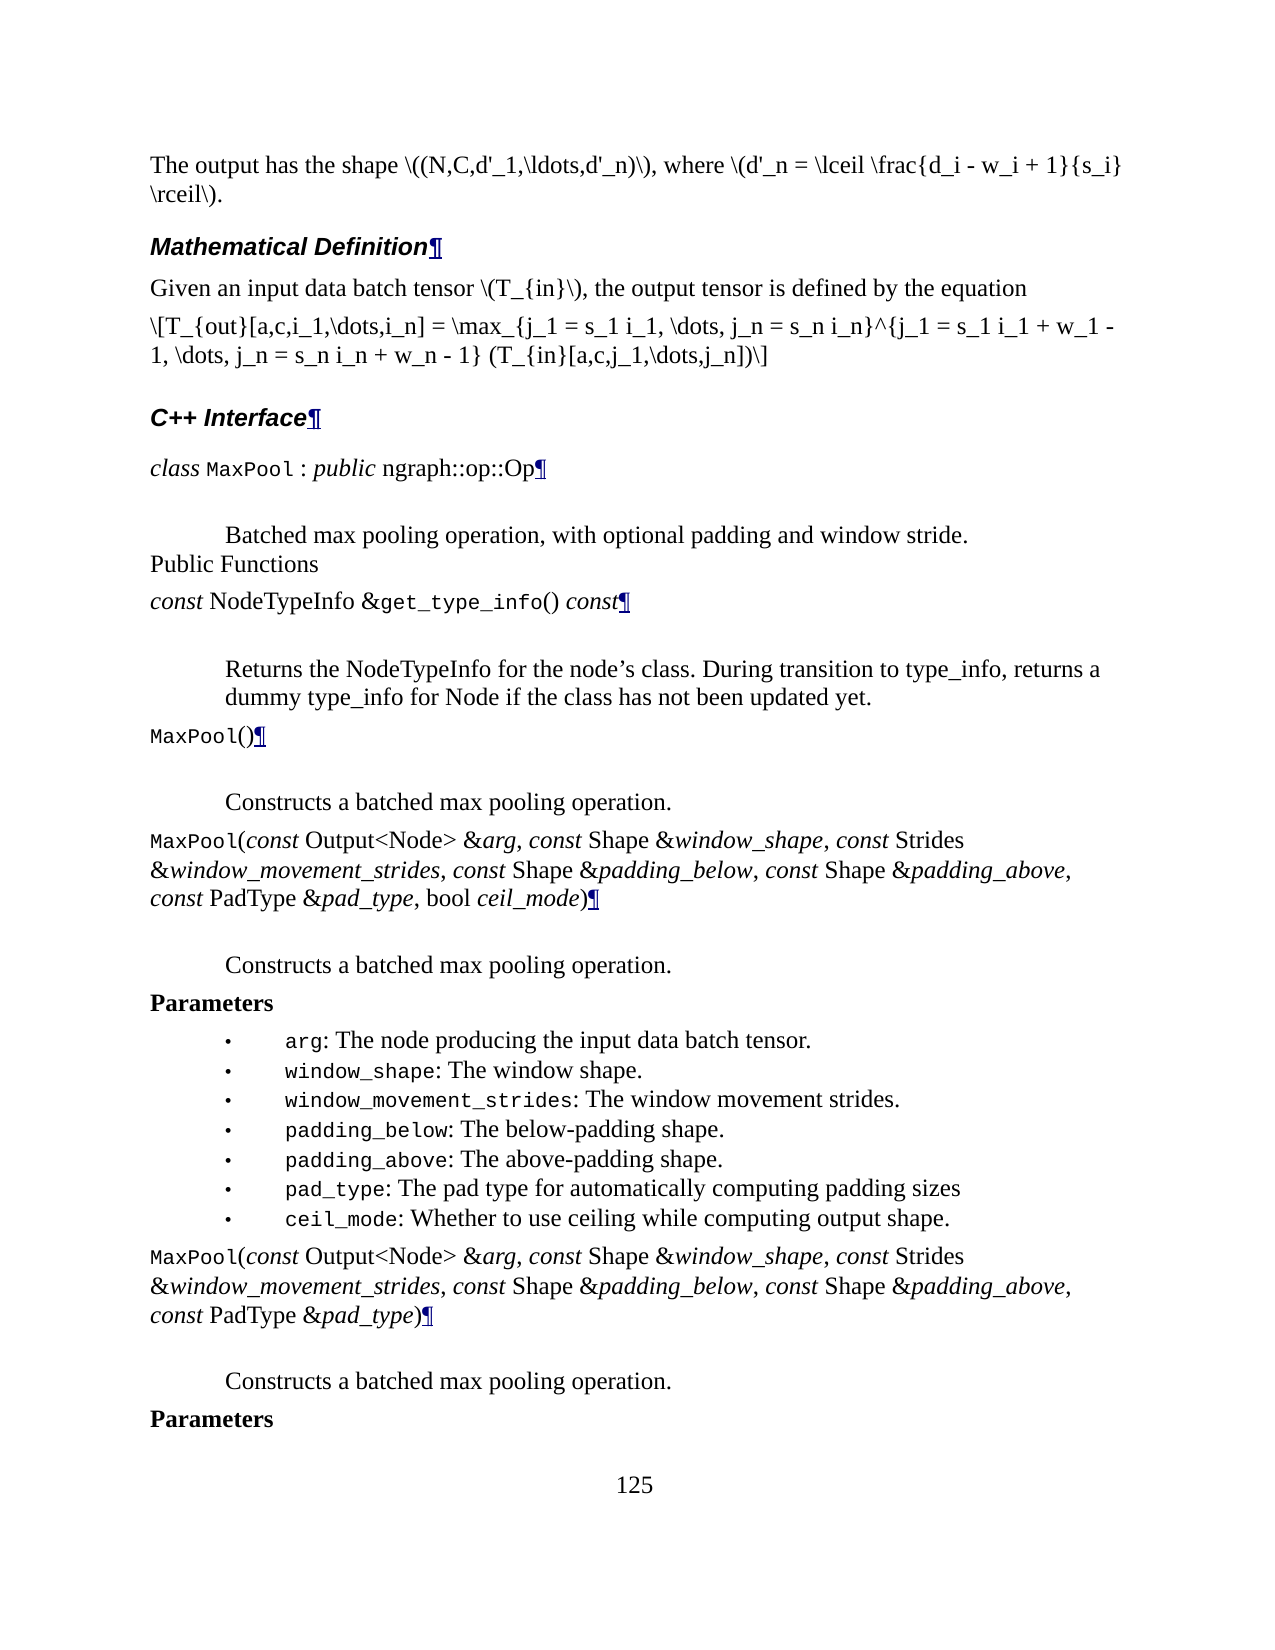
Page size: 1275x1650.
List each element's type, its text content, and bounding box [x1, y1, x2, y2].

subtitle Mathematical Definition¶ [150, 232, 1125, 261]
text Returns the NodeTypeInfo for the node’s class. During transition to type_info, returns a dummy type_info for Node if the class has not been updated yet. [225, 654, 1125, 711]
list pad_type: The pad type for automatically computing padding sizes [225, 1173, 1125, 1203]
list padding_above: The above-padding shape. [225, 1144, 1125, 1173]
text MaxPool()¶ [150, 720, 1125, 778]
text Parameters [150, 1404, 1125, 1433]
text Given an input data batch tensor \(T_{in}\), the output tensor is defined by the equation [150, 273, 1125, 302]
text Parameters [150, 988, 1125, 1016]
text class MaxPool : public ngraph::op::Op¶ [150, 453, 1125, 511]
text MaxPool(const Output<Node> &arg, const Shape &window_shape, const Strides &window_movement_strides, const Shape &padding_below, const Shape &padding_above, const PadType &pad_type, bool ceil_mode)¶ [150, 825, 1125, 941]
list padding_below: The below-padding shape. [225, 1114, 1125, 1144]
text Constructs a batched max pooling operation. [225, 1366, 1125, 1395]
text Constructs a batched max pooling operation. [225, 787, 1125, 816]
text const NodeTypeInfo &get_type_info() const¶ [150, 586, 1125, 645]
list arg: The node producing the input data batch tensor. [225, 1025, 1125, 1055]
subtitle C++ Interface¶ [150, 403, 1125, 431]
list window_movement_strides: The window movement strides. [225, 1084, 1125, 1114]
text MaxPool(const Output<Node> &arg, const Shape &window_shape, const Strides &window_movement_strides, const Shape &padding_below, const Shape &padding_above, const PadType &pad_type)¶ [150, 1241, 1125, 1357]
text Constructs a batched max pooling operation. [225, 950, 1125, 979]
list window_shape: The window shape. [225, 1055, 1125, 1084]
list ceil_mode: Whether to use ceiling while computing output shape. [225, 1203, 1125, 1232]
text Batched max pooling operation, with optional padding and window stride. [225, 520, 1125, 549]
text The output has the shape \((N,C,d'_1,\ldots,d'_n)\), where \(d'_n = \lceil \frac{d_i - w_i + 1}{s_i} \rceil\). [150, 150, 1125, 207]
text \[T_{out}[a,c,i_1,\dots,i_n] = \max_{j_1 = s_1 i_1, \dots, j_n = s_n i_n}^{j_1 = s_1 i_1 + w_1 - 1, \dots, j_n = s_n i_n + w_n - 1} (T_{in}[a,c,j_1,\dots,j_n])\] [150, 311, 1125, 369]
text Public Functions [150, 549, 1125, 577]
